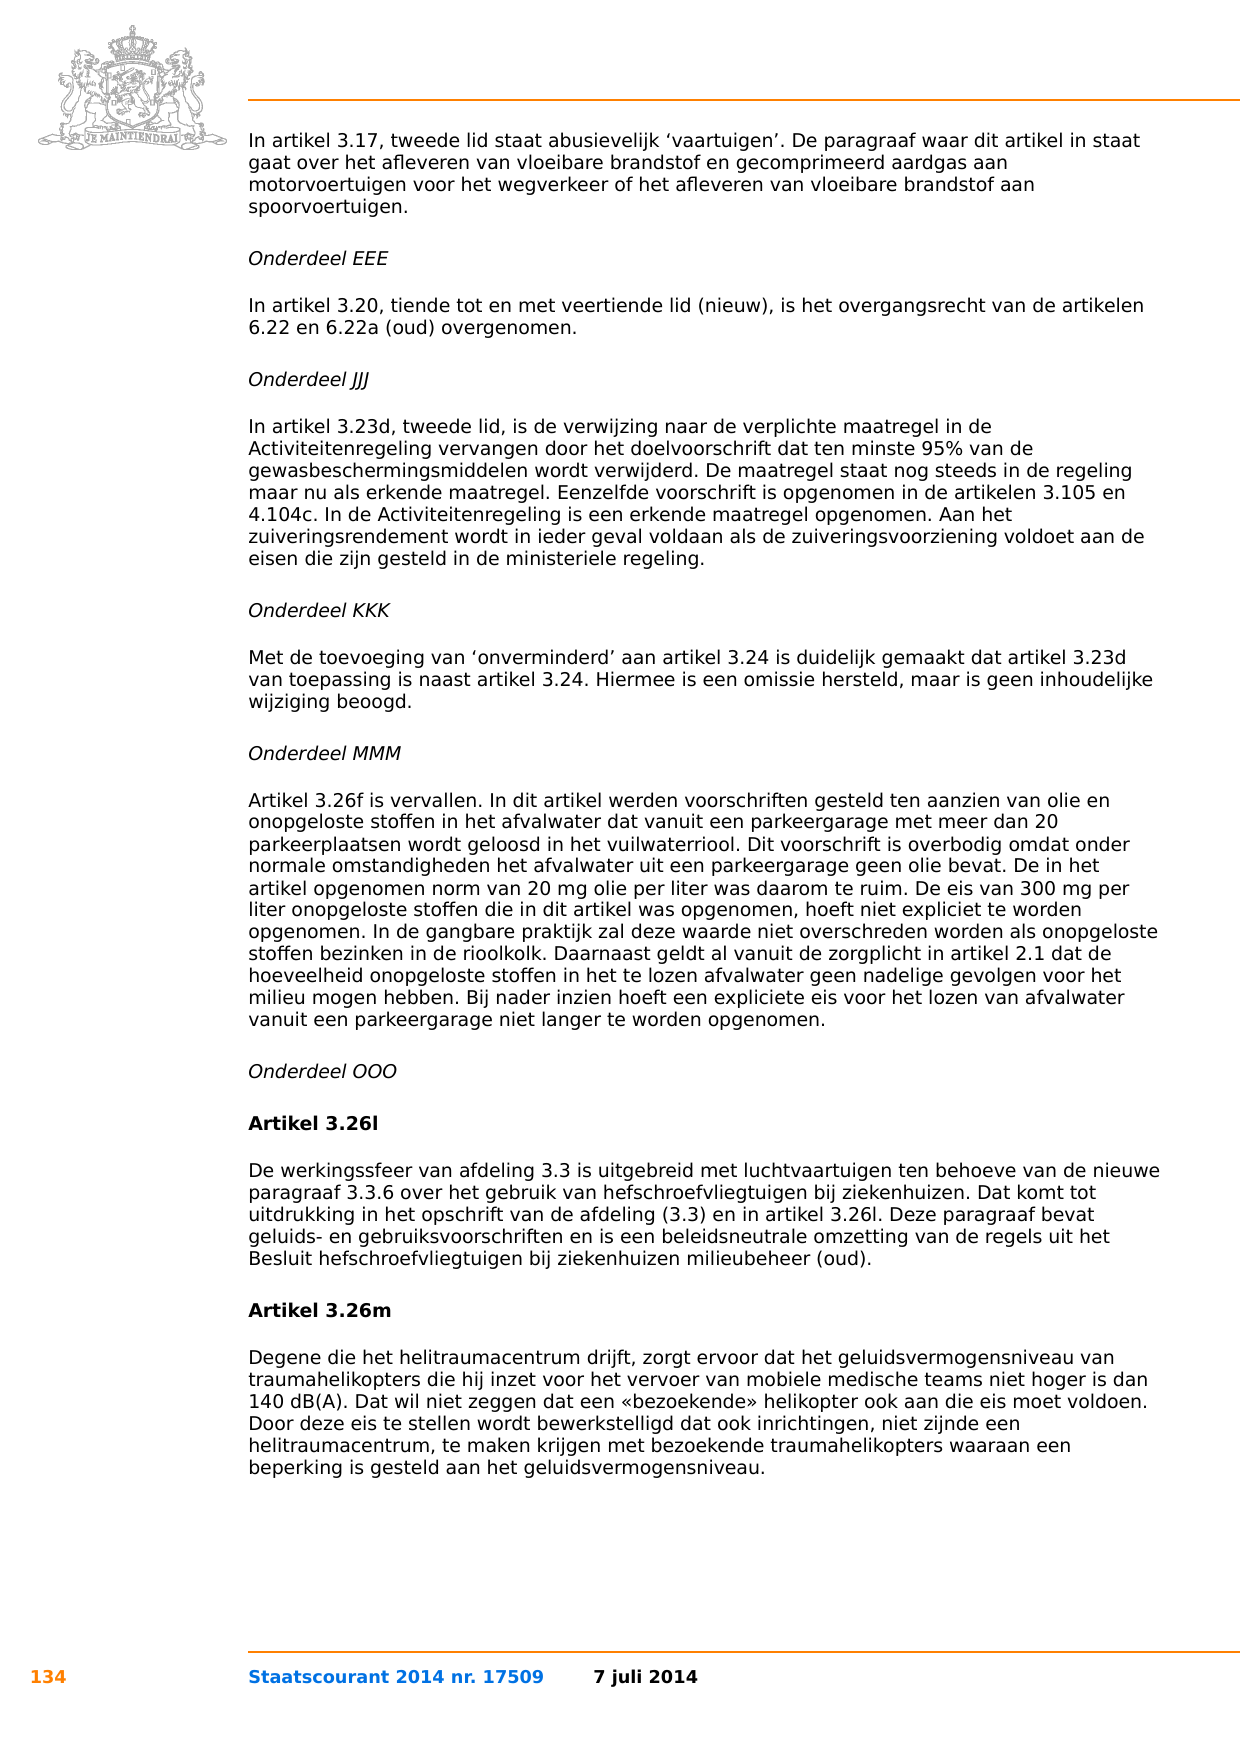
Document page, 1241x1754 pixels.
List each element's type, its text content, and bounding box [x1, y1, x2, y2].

subtitle Artikel 3.26m [248, 1300, 1163, 1322]
subtitle Onderdeel EEE [248, 248, 1163, 270]
subtitle Onderdeel OOO [248, 1061, 1163, 1083]
text Degene die het helitraumacentrum drijft, zorgt ervoor dat het geluidsvermogensniveau van traumahelikopters die hij inzet voor het vervoer van mobiele medische teams niet hoger is dan 140 dB(A). Dat wil niet zeggen dat een «bezoekende» helikopter ook aan die eis moet voldoen. Door deze eis te stellen wordt bewerkstelligd dat ook inrichtingen, niet zijnde een helitraumacentrum, te maken krijgen met bezoekende traumahelikopters waaraan een beperking is gesteld aan het geluidsvermogensniveau. [248, 1347, 1163, 1479]
text Artikel 3.26f is vervallen. In dit artikel werden voorschriften gesteld ten aanzien van olie en onopgeloste stoffen in het afvalwater dat vanuit een parkeergarage met meer dan 20 parkeerplaatsen wordt geloosd in het vuilwaterriool. Dit voorschrift is overbodig omdat onder normale omstandigheden het afvalwater uit een parkeergarage geen olie bevat. De in het artikel opgenomen norm van 20 mg olie per liter was daarom te ruim. De eis van 300 mg per liter onopgeloste stoffen die in dit artikel was opgenomen, hoeft niet expliciet te worden opgenomen. In de gangbare praktijk zal deze waarde niet overschreden worden als onopgeloste stoffen bezinken in de rioolkolk. Daarnaast geldt al vanuit de zorgplicht in artikel 2.1 dat de hoeveelheid onopgeloste stoffen in het te lozen afvalwater geen nadelige gevolgen voor het milieu mogen hebben. Bij nader inzien hoeft een expliciete eis voor het lozen van afvalwater vanuit een parkeergarage niet langer te worden opgenomen. [248, 789, 1163, 1031]
text In artikel 3.17, tweede lid staat abusievelijk ‘vaartuigen’. De paragraaf waar dit artikel in staat gaat over het afleveren van vloeibare brandstof en gecomprimeerd aardgas aan motorvoertuigen voor het wegverkeer of het afleveren van vloeibare brandstof aan spoorvoertuigen. [248, 130, 1163, 218]
text In artikel 3.20, tiende tot en met veertiende lid (nieuw), is het overgangsrecht van de artikelen 6.22 en 6.22a (oud) overgenomen. [248, 295, 1163, 339]
picture [38, 25, 227, 150]
text In artikel 3.23d, tweede lid, is de verwijzing naar de verplichte maatregel in de Activiteitenregeling vervangen door het doelvoorschrift dat ten minste 95% van de gewasbeschermingsmiddelen wordt verwijderd. De maatregel staat nog steeds in de regeling maar nu als erkende maatregel. Eenzelfde voorschrift is opgenomen in de artikelen 3.105 en 4.104c. In de Activiteitenregeling is een erkende maatregel opgenomen. Aan het zuiveringsrendement wordt in ieder geval voldaan als de zuiveringsvoorziening voldoet aan de eisen die zijn gesteld in de ministeriele regeling. [248, 416, 1163, 569]
subtitle Artikel 3.26l [248, 1113, 1163, 1135]
text De werkingssfeer van afdeling 3.3 is uitgebreid met luchtvaartuigen ten behoeve van de nieuwe paragraaf 3.3.6 over het gebruik van hefschroefvliegtuigen bij ziekenhuizen. Dat komt tot uitdrukking in het opschrift van de afdeling (3.3) en in artikel 3.26l. Deze paragraaf bevat geluids- en gebruiksvoorschriften en is een beleidsneutrale omzetting van de regels uit het Besluit hefschroefvliegtuigen bij ziekenhuizen milieubeheer (oud). [248, 1160, 1163, 1270]
subtitle Onderdeel KKK [248, 599, 1163, 622]
text Met de toevoeging van ‘onverminderd’ aan artikel 3.24 is duidelijk gemaakt dat artikel 3.23d van toepassing is naast artikel 3.24. Hiermee is een omissie hersteld, maar is geen inhoudelijke wijziging beoogd. [248, 647, 1163, 712]
subtitle Onderdeel MMM [248, 742, 1163, 764]
subtitle Onderdeel JJJ [248, 369, 1163, 391]
